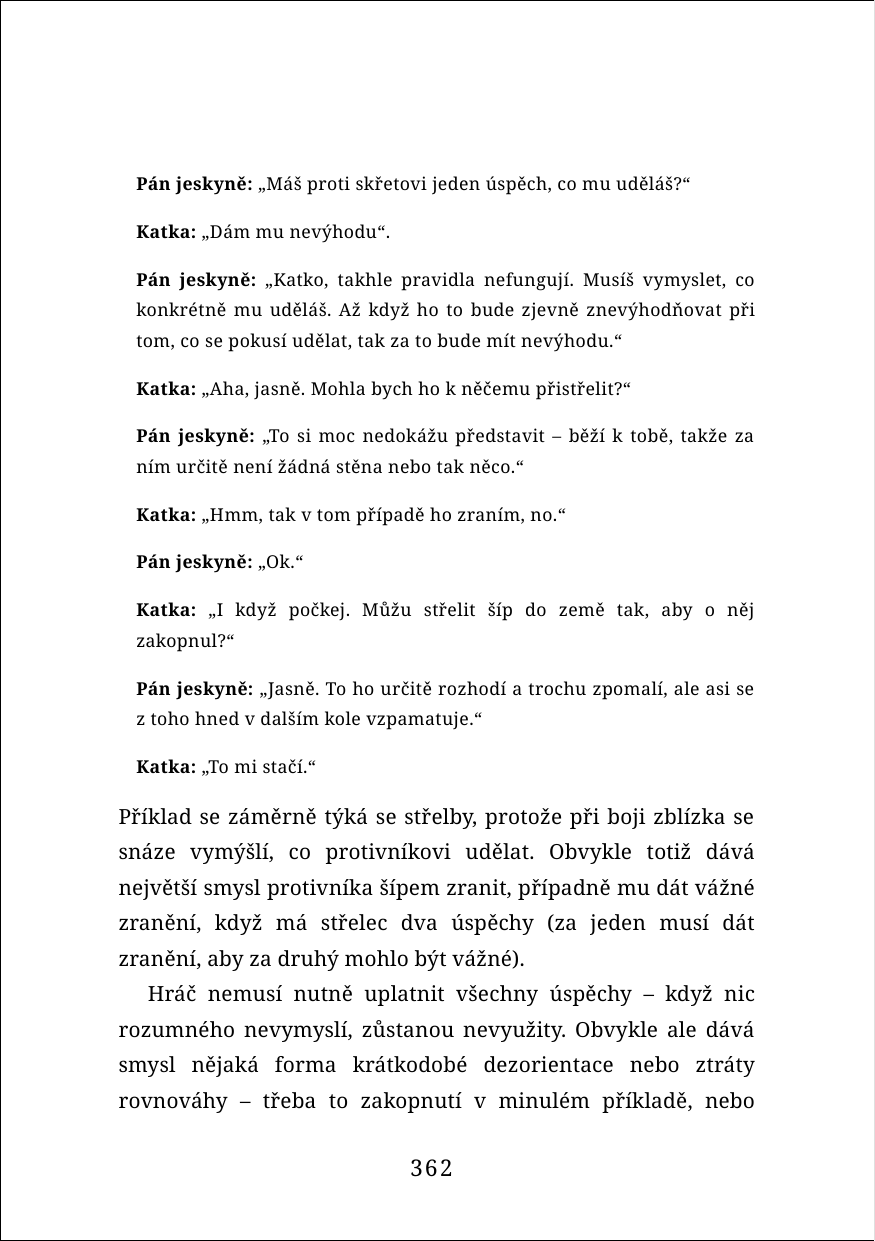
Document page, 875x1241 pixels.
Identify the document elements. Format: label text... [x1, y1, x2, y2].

text Pán jeskyně: „Ok.“ [136, 550, 756, 574]
text Příklad se záměrně týká se střelby, protože při boji zblízka se snáze vymýšlí, co protivníkovi udělat. Obvykle totiž dává největší smysl protivníka šípem zranit, případně mu dát vážné zranění, když má střelec dva úspěchy (za jeden musí dát zranění, aby za druhý mohlo být vážné). Hráč nemusí nutně uplatnit všechny úspěchy – když nic rozumného nevymyslí, zůstanou nevyužity. Obvykle ale dává smysl nějaká forma krátkodobé dezorientace nebo ztráty rovnováhy – třeba to zakopnutí v minulém příkladě, nebo [118, 802, 756, 1114]
text Pán jeskyně: „Jasně. To ho určitě rozhodí a trochu zpomalí, ale asi se z toho hned v dalším kole vzpamatuje.“ [136, 676, 756, 730]
text Katka: „I když počkej. Můžu střelit šíp do země tak, aby o něj zakopnul?“ [136, 598, 756, 652]
text Pán jeskyně: „To si moc nedokážu představit – běží k tobě, takže za ním určitě není žádná stěna nebo tak něco.“ [136, 424, 756, 478]
text Pán jeskyně: „Katko, takhle pravidla nefungují. Musíš vymyslet, co konkrétně mu uděláš. Až když ho to bude zjevně znevýhodňovat při tom, co se pokusí udělat, tak za to bude mít nevýhodu.“ [136, 268, 756, 352]
text Katka: „To mi stačí.“ [136, 754, 756, 778]
text Katka: „Dám mu nevýhodu“. [136, 220, 756, 244]
text Pán jeskyně: „Máš proti skřetovi jeden úspěch, co mu uděláš?“ [136, 172, 756, 196]
text Katka: „Aha, jasně. Mohla bych ho k něčemu přistřelit?“ [136, 376, 756, 400]
text Katka: „Hmm, tak v tom případě ho zraním, no.“ [136, 502, 756, 526]
